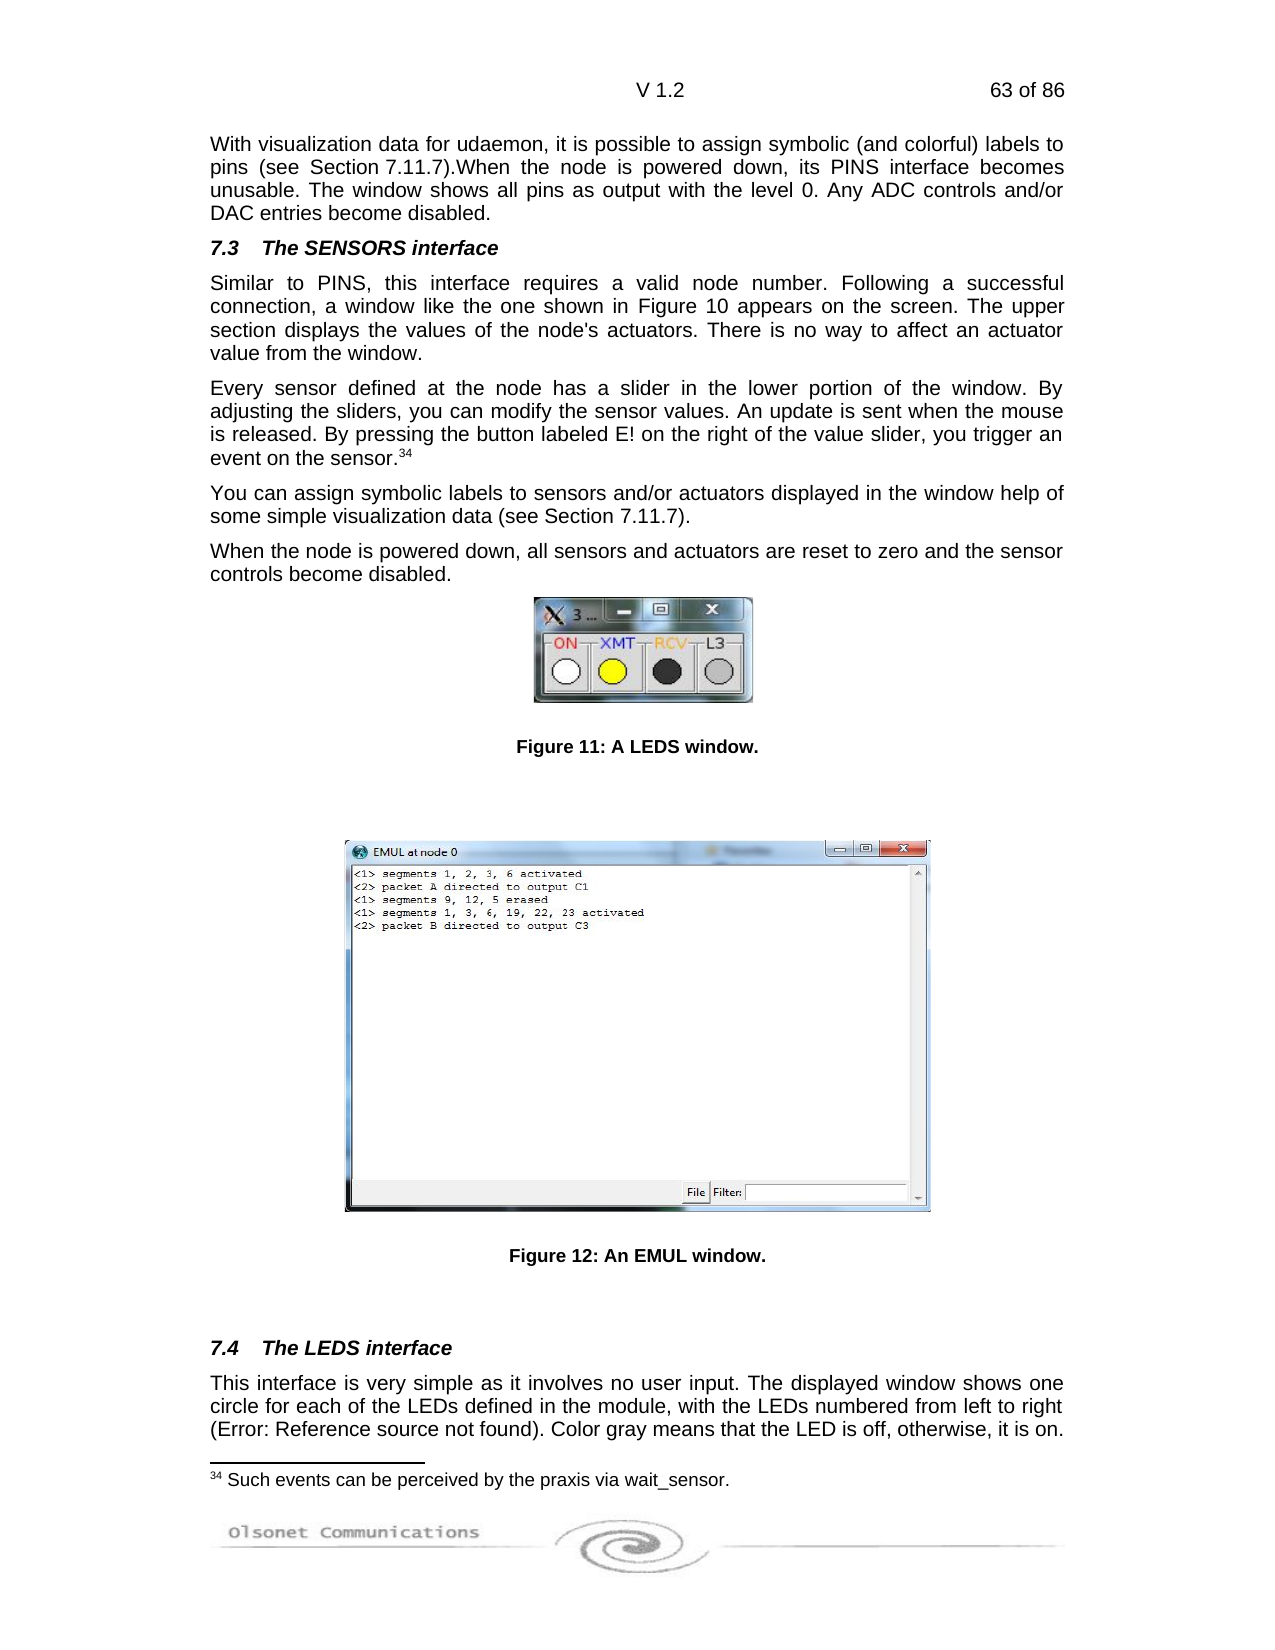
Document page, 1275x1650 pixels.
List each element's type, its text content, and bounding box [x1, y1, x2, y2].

text When the node is powered down, all sensors and actuators are reset to zero and the sensor controls become disabled. [210, 539, 1065, 586]
picture [210, 1504, 1065, 1596]
text This interface is very simple as it involves no user input. The displayed window shows one circle for each of the LEDs defined in the module, with the LEDs numbered from left to right (Error: Reference source not found). Color gray means that the LED is off, otherwise, it is on. [210, 1371, 1065, 1441]
text Every sensor defined at the node has a slider in the lower portion of the window. By adjusting the sliders, you can modify the sensor values. An update is sent when the mouse is released. By pressing the button labeled E! on the right of the value slider, you trigger an event on the sensor. [210, 377, 1065, 469]
text With visualization data for udaemon, it is possible to assign symbolic (and colorful) labels to pins (see Section 7.11.7).When the node is powered down, its PINS interface becomes unusable. The window shows all pins as output with the level 0. Any ADC controls and/or DAC entries become disabled. [210, 132, 1065, 225]
text Figure 11: A LEDS window. [493, 736, 782, 757]
text Figure 12: An EMUL window. [344, 1245, 931, 1266]
picture [533, 597, 754, 703]
picture [344, 840, 931, 1212]
text Such events can be perceived by the praxis via wait_sensor. [210, 1469, 1065, 1490]
text You can assign symbolic labels to sensors and/or actuators displayed in the window help of some simple visualization data (see Section 7.11.7). [210, 481, 1065, 528]
subtitle The SENSORS interface [210, 237, 1065, 260]
text Similar to PINS, this interface requires a valid node number. Following a successful connection, a window like the one shown in Figure 10 appears on the screen. The upper section displays the values of the node's actuators. There is no way to affect an actuator value from the window. [210, 272, 1065, 365]
subtitle The LEDS interface [210, 1336, 1065, 1359]
